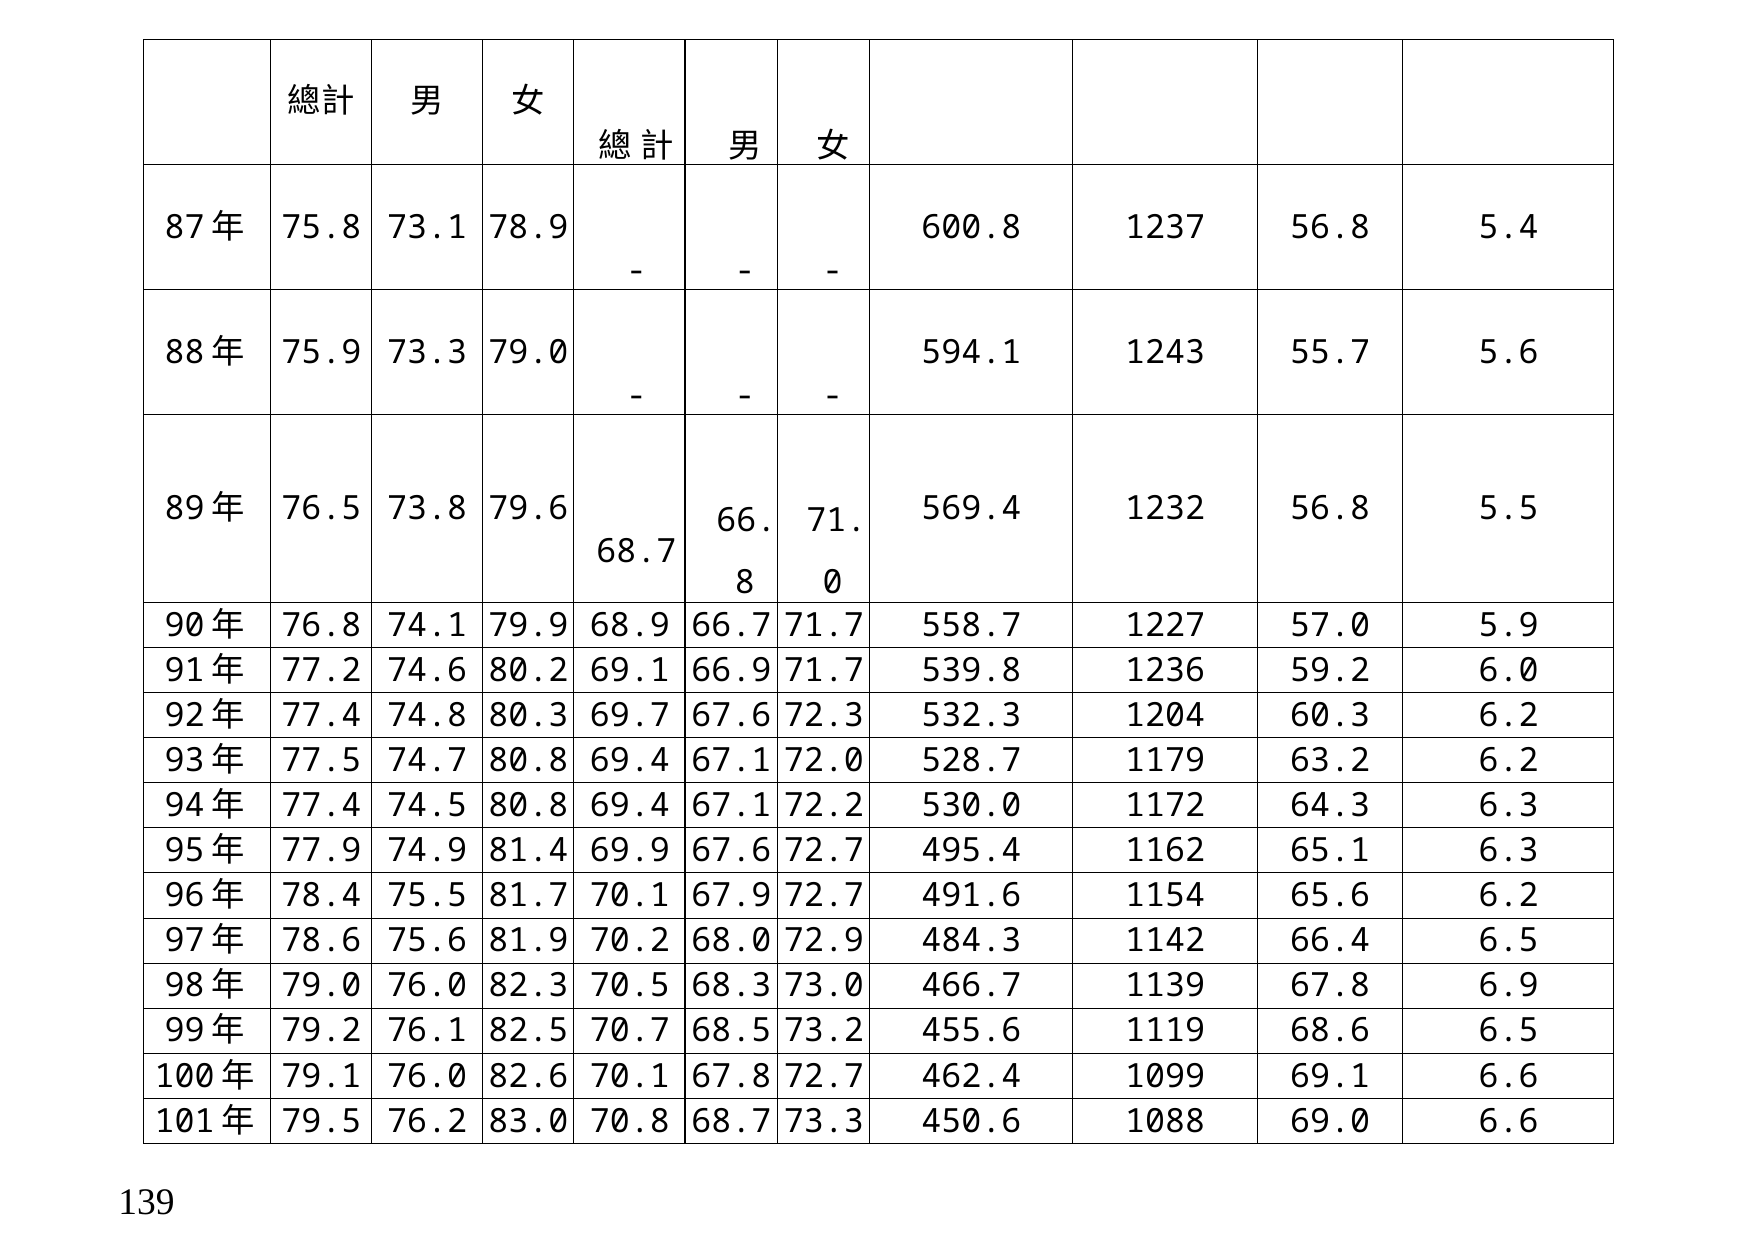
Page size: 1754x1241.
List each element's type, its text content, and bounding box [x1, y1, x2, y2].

table_cell 77.9 [271, 828, 371, 872]
table_cell 75.6 [372, 919, 482, 962]
table_cell 6.2 [1403, 873, 1613, 917]
table_cell 66.8 [686, 415, 777, 602]
table_cell 495.4 [870, 828, 1072, 872]
table_cell 男 [686, 40, 777, 164]
table_cell 558.7 [870, 603, 1072, 647]
table_cell 67.6 [686, 828, 777, 872]
table_cell 82.5 [483, 1009, 573, 1053]
table_cell 94年 [144, 783, 270, 827]
table_cell 90年 [144, 603, 270, 647]
table_cell 69.1 [1258, 1054, 1402, 1098]
table_cell 1232 [1073, 415, 1257, 602]
table_cell 1154 [1073, 873, 1257, 917]
table_cell 78.9 [483, 165, 573, 289]
table_cell 女 [778, 40, 869, 164]
table_cell 女 [483, 40, 573, 164]
table_cell 78.6 [271, 919, 371, 962]
table_cell 68.0 [686, 919, 777, 962]
table_cell 59.2 [1258, 648, 1402, 692]
table_cell 65.6 [1258, 873, 1402, 917]
table_cell 79.2 [271, 1009, 371, 1053]
table_cell 80.8 [483, 783, 573, 827]
table_cell 99年 [144, 1009, 270, 1053]
table_cell 69.9 [574, 828, 684, 872]
table_cell 73.2 [778, 1009, 869, 1053]
table_cell 77.4 [271, 783, 371, 827]
table_cell 73.0 [778, 964, 869, 1008]
table_cell 1162 [1073, 828, 1257, 872]
table_cell 69.4 [574, 738, 684, 782]
table_cell 79.0 [483, 290, 573, 414]
table_cell 72.0 [778, 738, 869, 782]
table_cell 6.9 [1403, 964, 1613, 1008]
table_cell 55.7 [1258, 290, 1402, 414]
table_cell - [778, 290, 869, 414]
table_cell 1119 [1073, 1009, 1257, 1053]
table_cell 68.7 [686, 1099, 777, 1143]
table_cell 68.3 [686, 964, 777, 1008]
table_cell 82.6 [483, 1054, 573, 1098]
table_cell 100年 [144, 1054, 270, 1098]
table_cell 69.1 [574, 648, 684, 692]
table_cell 67.8 [686, 1054, 777, 1098]
table_cell 57.0 [1258, 603, 1402, 647]
table_cell 69.4 [574, 783, 684, 827]
table_cell 594.1 [870, 290, 1072, 414]
table_cell - [778, 165, 869, 289]
table_cell 71.7 [778, 648, 869, 692]
table_cell 77.5 [271, 738, 371, 782]
table_cell 70.1 [574, 1054, 684, 1098]
table_cell 92年 [144, 693, 270, 737]
table_cell 89年 [144, 415, 270, 602]
table_cell 5.5 [1403, 415, 1613, 602]
table_header [1258, 40, 1402, 164]
table_cell 72.9 [778, 919, 869, 962]
table_cell 79.5 [271, 1099, 371, 1143]
table_cell 74.9 [372, 828, 482, 872]
table_cell 462.4 [870, 1054, 1072, 1098]
table_cell 總計 [271, 40, 371, 164]
table_cell 69.0 [1258, 1099, 1402, 1143]
table_cell 83.0 [483, 1099, 573, 1143]
table_cell 76.8 [271, 603, 371, 647]
table_cell 539.8 [870, 648, 1072, 692]
table_cell 64.3 [1258, 783, 1402, 827]
table_cell 1139 [1073, 964, 1257, 1008]
table_cell 74.6 [372, 648, 482, 692]
table_cell 68.6 [1258, 1009, 1402, 1053]
table_cell 450.6 [870, 1099, 1072, 1143]
table_cell 80.2 [483, 648, 573, 692]
table_cell 81.7 [483, 873, 573, 917]
table_cell 81.9 [483, 919, 573, 962]
table_cell 532.3 [870, 693, 1072, 737]
table_cell 75.9 [271, 290, 371, 414]
table_cell 1142 [1073, 919, 1257, 962]
table_cell 1088 [1073, 1099, 1257, 1143]
table_cell 74.5 [372, 783, 482, 827]
table_cell 569.4 [870, 415, 1072, 602]
table_cell 80.3 [483, 693, 573, 737]
table_cell 72.7 [778, 828, 869, 872]
table_cell 1237 [1073, 165, 1257, 289]
table_cell 76.1 [372, 1009, 482, 1053]
table_cell - [686, 165, 777, 289]
table_cell 68.7 [574, 415, 684, 602]
table_cell 77.4 [271, 693, 371, 737]
table_header [144, 40, 270, 164]
table_cell 6.3 [1403, 783, 1613, 827]
table_cell 1179 [1073, 738, 1257, 782]
table_cell 68.9 [574, 603, 684, 647]
table_cell 72.7 [778, 873, 869, 917]
table_cell 1204 [1073, 693, 1257, 737]
table_cell 79.9 [483, 603, 573, 647]
table_cell 600.8 [870, 165, 1072, 289]
table_cell 1236 [1073, 648, 1257, 692]
table_cell 男 [372, 40, 482, 164]
table_cell 67.9 [686, 873, 777, 917]
table_cell 73.3 [372, 290, 482, 414]
table_cell 1172 [1073, 783, 1257, 827]
table_cell 6.5 [1403, 919, 1613, 962]
table_cell 72.3 [778, 693, 869, 737]
table_cell 6.3 [1403, 828, 1613, 872]
table_cell 76.0 [372, 964, 482, 1008]
table_cell 5.6 [1403, 290, 1613, 414]
table_cell 60.3 [1258, 693, 1402, 737]
table_cell 455.6 [870, 1009, 1072, 1053]
table_cell 76.0 [372, 1054, 482, 1098]
table_cell 72.7 [778, 1054, 869, 1098]
table_cell 70.5 [574, 964, 684, 1008]
table_cell 6.5 [1403, 1009, 1613, 1053]
table_cell 74.7 [372, 738, 482, 782]
table_cell 528.7 [870, 738, 1072, 782]
table_cell 5.4 [1403, 165, 1613, 289]
table_cell 87年 [144, 165, 270, 289]
table_cell 93年 [144, 738, 270, 782]
table_cell 56.8 [1258, 165, 1402, 289]
table_cell 70.8 [574, 1099, 684, 1143]
table_cell 總計 [574, 40, 684, 164]
table_cell 69.7 [574, 693, 684, 737]
table_cell 67.1 [686, 738, 777, 782]
table_cell 65.1 [1258, 828, 1402, 872]
table_cell 6.2 [1403, 693, 1613, 737]
table_cell 6.0 [1403, 648, 1613, 692]
table_cell 73.1 [372, 165, 482, 289]
table_cell 77.2 [271, 648, 371, 692]
table_cell 91年 [144, 648, 270, 692]
table_header [870, 40, 1072, 164]
table_cell 66.7 [686, 603, 777, 647]
table_cell 78.4 [271, 873, 371, 917]
table_cell - [574, 290, 684, 414]
table_cell 63.2 [1258, 738, 1402, 782]
table_cell 71.7 [778, 603, 869, 647]
table_cell 101年 [144, 1099, 270, 1143]
table_cell 70.1 [574, 873, 684, 917]
table_cell 68.5 [686, 1009, 777, 1053]
table_cell 75.5 [372, 873, 482, 917]
table_cell 484.3 [870, 919, 1072, 962]
table_cell 73.3 [778, 1099, 869, 1143]
table_cell 66.9 [686, 648, 777, 692]
table_cell 466.7 [870, 964, 1072, 1008]
table_cell 82.3 [483, 964, 573, 1008]
table_cell 70.2 [574, 919, 684, 962]
table_cell 97年 [144, 919, 270, 962]
table_cell 56.8 [1258, 415, 1402, 602]
table_cell - [686, 290, 777, 414]
table_cell 74.8 [372, 693, 482, 737]
table_cell 6.6 [1403, 1054, 1613, 1098]
table_cell 79.1 [271, 1054, 371, 1098]
table_cell 80.8 [483, 738, 573, 782]
table_cell 75.8 [271, 165, 371, 289]
table_header [1073, 40, 1257, 164]
table_cell 81.4 [483, 828, 573, 872]
table_cell - [574, 165, 684, 289]
table_cell 1099 [1073, 1054, 1257, 1098]
table_cell 1243 [1073, 290, 1257, 414]
table_cell 79.0 [271, 964, 371, 1008]
table_cell 73.8 [372, 415, 482, 602]
table_cell 96年 [144, 873, 270, 917]
table_cell 1227 [1073, 603, 1257, 647]
table_cell 530.0 [870, 783, 1072, 827]
table_cell 72.2 [778, 783, 869, 827]
table_cell 88年 [144, 290, 270, 414]
table_cell 6.6 [1403, 1099, 1613, 1143]
table_cell 66.4 [1258, 919, 1402, 962]
table_cell 76.2 [372, 1099, 482, 1143]
table_cell 79.6 [483, 415, 573, 602]
table_cell 74.1 [372, 603, 482, 647]
table_cell 6.2 [1403, 738, 1613, 782]
table_cell 71.0 [778, 415, 869, 602]
table_cell 70.7 [574, 1009, 684, 1053]
table_cell 98年 [144, 964, 270, 1008]
table_cell 491.6 [870, 873, 1072, 917]
table_cell 5.9 [1403, 603, 1613, 647]
table_cell 76.5 [271, 415, 371, 602]
table_cell 95年 [144, 828, 270, 872]
table_cell 67.8 [1258, 964, 1402, 1008]
table_cell 67.6 [686, 693, 777, 737]
table_cell 67.1 [686, 783, 777, 827]
table_header [1403, 40, 1613, 164]
